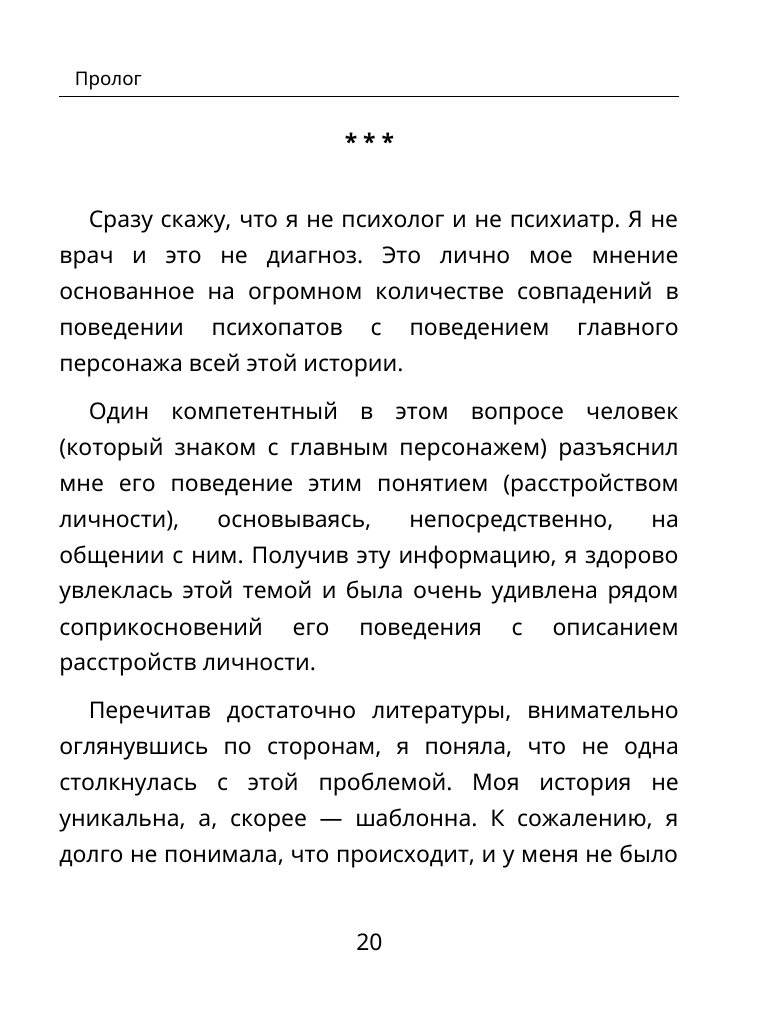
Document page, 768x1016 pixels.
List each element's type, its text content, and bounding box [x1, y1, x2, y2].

text Один компетентный в этом вопросе человек (который знаком с главным персонажем) разъяснил мне его поведение этим понятием (расстройством личности), основываясь, непосредственно, на общении с ним. Получив эту информацию, я здорово увлеклась этой темой и была очень удивлена рядом соприкосновений его поведения с описанием расстройств личности. [59, 395, 679, 678]
subtitle * * * [59, 126, 679, 157]
text Перечитав достаточно литературы, внимательно оглянувшись по сторонам, я поняла, что не одна столкнулась с этой проблемой. Моя история не уникальна, а, скорее — шаблонна. К сожалению, я долго не понимала, что происходит, и у меня не было [59, 694, 679, 869]
text Сразу скажу, что я не психолог и не психиатр. Я не врач и это не диагноз. Это лично мое мнение основанное на огромном количестве совпадений в поведении психопатов с поведением главного персонажа всей этой истории. [59, 203, 679, 378]
